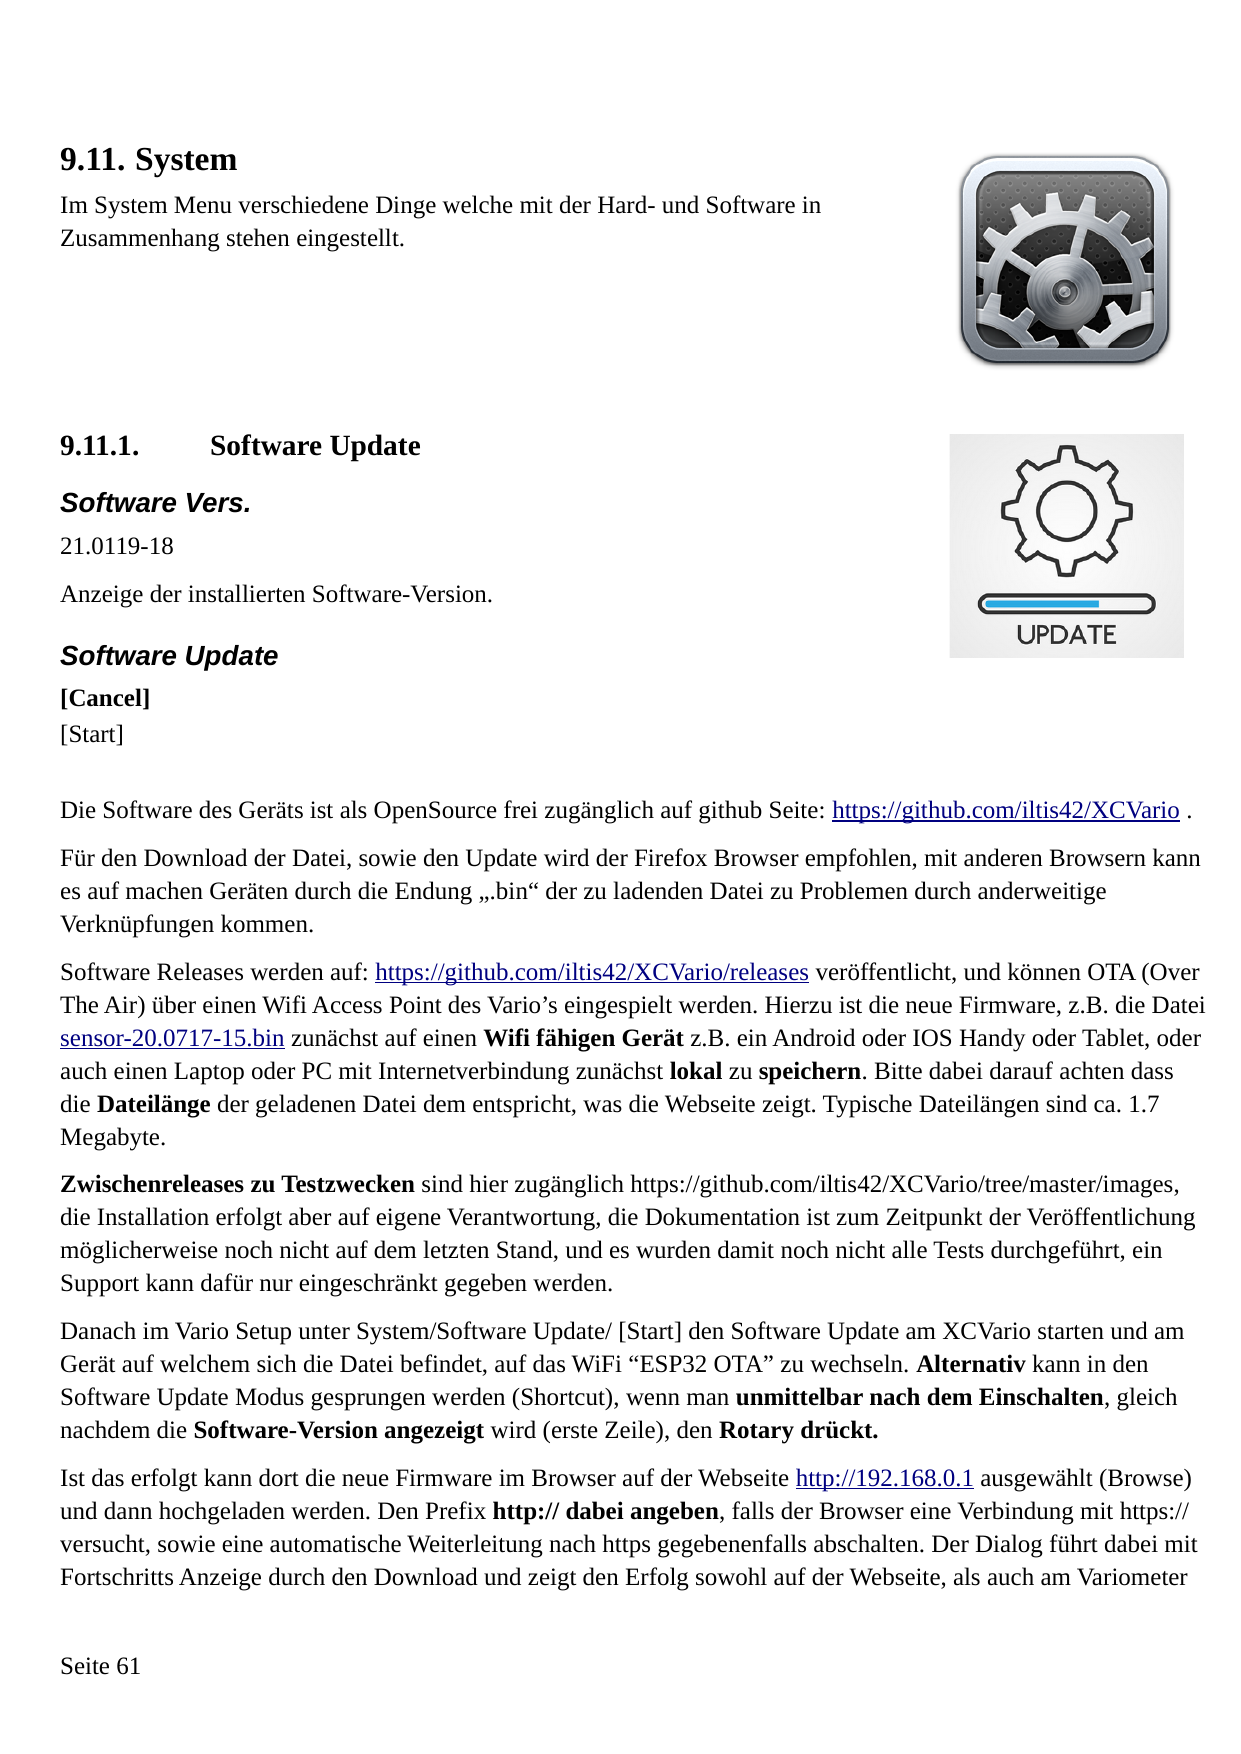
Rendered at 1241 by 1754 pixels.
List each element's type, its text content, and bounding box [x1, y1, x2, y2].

subtitle Software Update [60, 428, 1207, 462]
text Software Releases werden auf: https://github.com/iltis42/XCVario/releases veröffentlicht, und können OTA (Over The Air) über einen Wifi Access Point des Vario’s eingespielt werden. Hierzu ist die neue Firmware, z.B. die Datei sensor-20.0717-15.bin zunächst auf einen Wifi fähigen Gerät z.B. ein Android oder IOS Handy oder Tablet, oder auch einen Laptop oder PC mit Internetverbindung zunächst lokal zu speichern. Bitte dabei darauf achten dass die Dateilänge der geladenen Datei dem entspricht, was die Webseite zeigt. Typische Dateilängen sind ca. 1.7 Megabyte. [60, 957, 1207, 1151]
subtitle Software Vers. [60, 487, 949, 519]
text [1184, 531, 1207, 560]
text Danach im Vario Setup unter System/Software Update/ [Start] den Software Update am XCVario starten und am Gerät auf welchem sich die Datei befindet, auf das WiFi “ESP32 OTA” zu wechseln. Alternativ kann in den Software Update Modus gesprungen werden (Shortcut), wenn man unmittelbar nach dem Einschalten, gleich nachdem die Software-Version angezeigt wird (erste Zeile), den Rotary drückt. [60, 1316, 1207, 1444]
text Zwischenreleases zu Testzwecken sind hier zugänglich https://github.com/iltis42/XCVario/tree/master/images, die Installation erfolgt aber auf eigene Verantwortung, die Dokumentation ist zum Zeitpunkt der Veröffentlichung möglicherweise noch nicht auf dem letzten Stand, und es wurden damit noch nicht alle Tests durchgeführt, ein Support kann dafür nur eingeschränkt gegeben werden. [60, 1169, 1207, 1297]
text Anzeige der installierten Software-Version. [60, 579, 949, 608]
text [Cancel] [60, 683, 1207, 712]
picture [949, 434, 1184, 658]
text Die Software des Geräts ist als OpenSource frei zugänglich auf github Seite: https://github.com/iltis42/XCVario . [60, 795, 1207, 824]
text Für den Download der Datei, sowie den Update wird der Firefox Browser empfohlen, mit anderen Browsern kann es auf machen Geräten durch die Endung „.bin“ der zu ladenden Datei zu Problemen durch anderweitige Verknüpfungen kommen. [60, 843, 1207, 938]
text Im System Menu verschiedene Dinge welche mit der Hard- und Software in Zusammenhang stehen eingestellt. [60, 190, 946, 252]
subtitle Software Update [60, 639, 1207, 671]
text [Start] [60, 719, 1207, 748]
text 21.0119-18 [60, 531, 949, 560]
picture [946, 141, 1183, 377]
subtitle [1184, 487, 1207, 519]
subtitle System [60, 139, 1207, 178]
text Ist das erfolgt kann dort die neue Firmware im Browser auf der Webseite http://192.168.0.1 ausgewählt (Browse) und dann hochgeladen werden. Den Prefix http:// dabei angeben, falls der Browser eine Verbindung mit https:// versucht, sowie eine automatische Weiterleitung nach https gegebenenfalls abschalten. Der Dialog führt dabei mit Fortschritts Anzeige durch den Download und zeigt den Erfolg sowohl auf der Webseite, als auch am Variometer [60, 1463, 1207, 1591]
